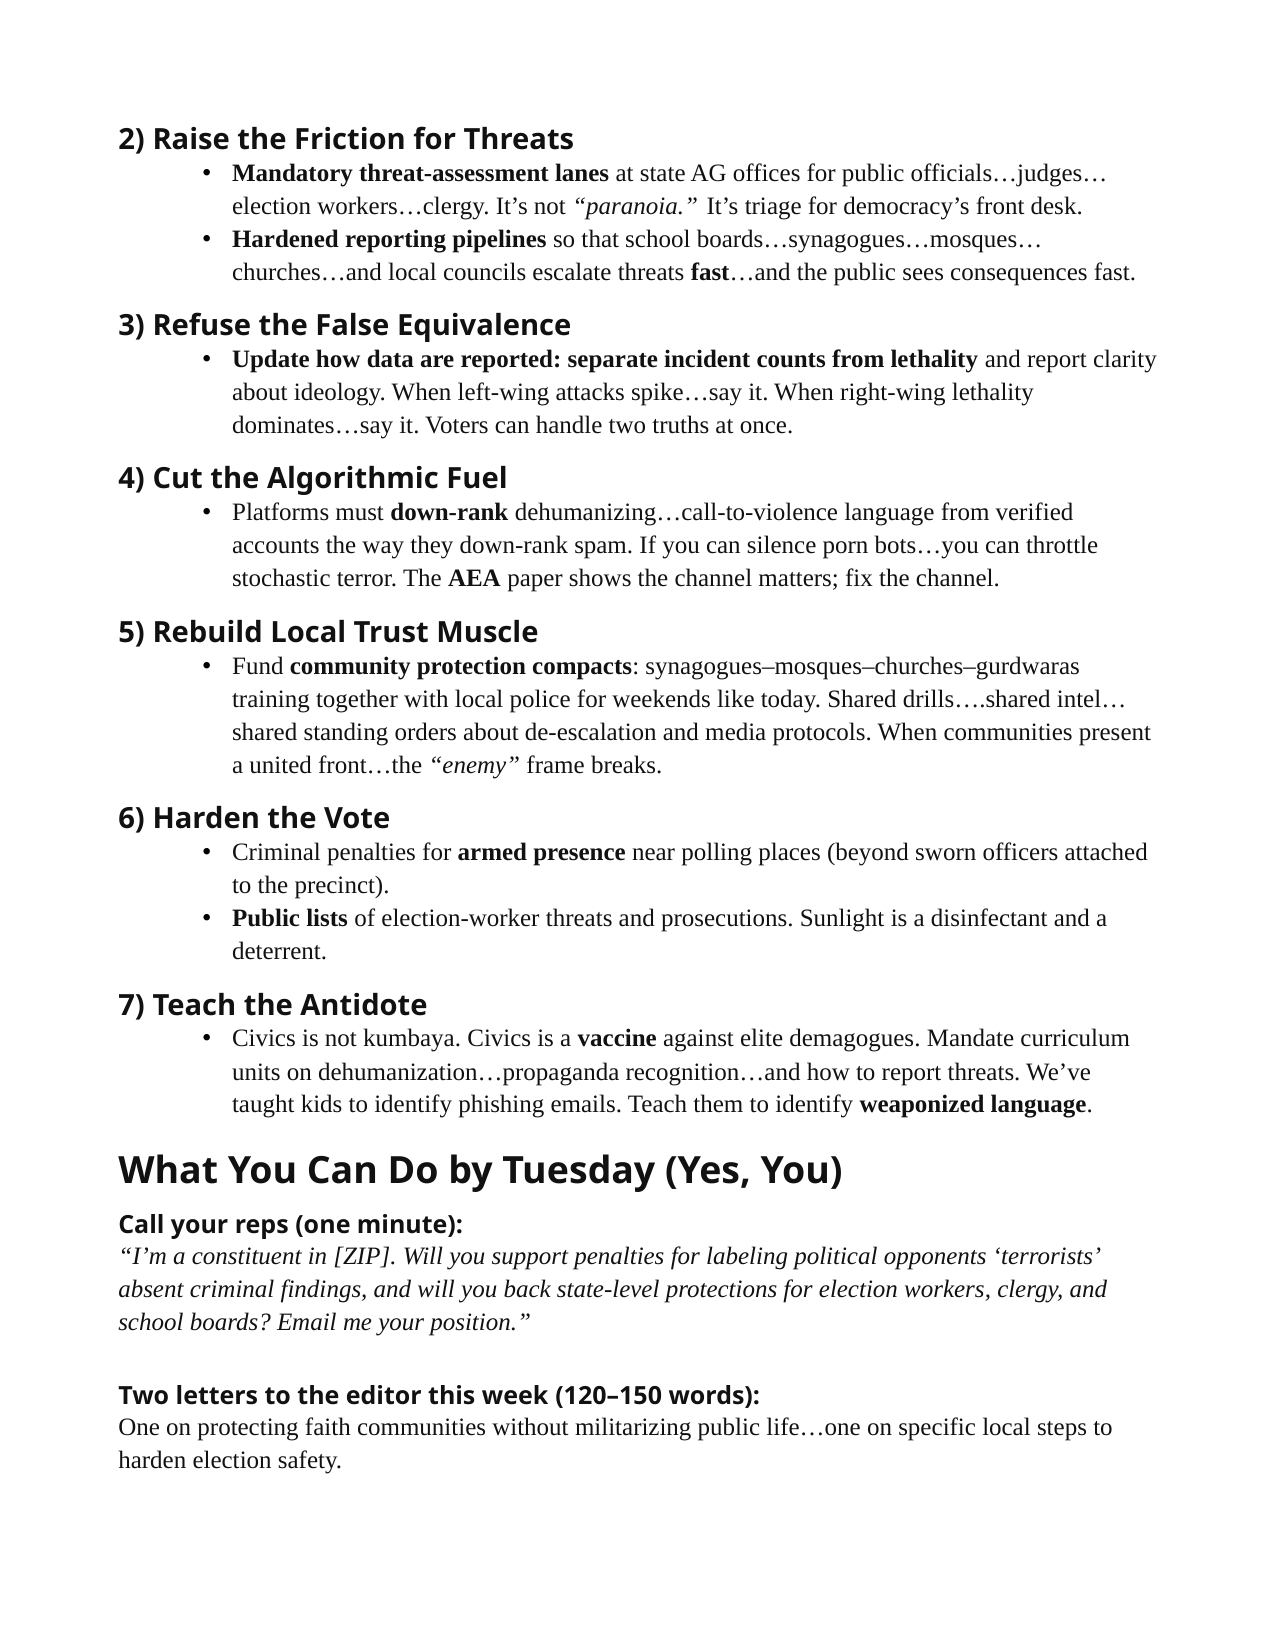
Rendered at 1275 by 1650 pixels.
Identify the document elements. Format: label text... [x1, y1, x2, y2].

list Civics is not kumbaya. Civics is a vaccine against elite demagogues. Mandate curriculum units on dehumanization…propaganda recognition…and how to report threats. We’ve taught kids to identify phishing emails. Teach them to identify weaponized language. [202, 1023, 1157, 1118]
subtitle 3) Refuse the False Equivalence [118, 304, 1157, 344]
subtitle Two letters to the editor this week (120–150 words): [118, 1378, 1157, 1412]
list Hardened reporting pipelines so that school boards…synagogues…mosques… churches…and local councils escalate threats fast…and the public sees consequences fast. [202, 224, 1157, 286]
list Mandatory threat-assessment lanes at state AG offices for public officials…judges…election workers…clergy. It’s not “paranoia.” It’s triage for democracy’s front desk. [202, 158, 1157, 219]
text “I’m a constituent in [ZIP]. Will you support penalties for labeling political opponents ‘terrorists’ absent criminal findings, and will you back state-level protections for election workers, clergy, and school boards? Email me your position.” [118, 1241, 1157, 1336]
list Criminal penalties for armed presence near polling places (beyond sworn officers attached to the precinct). [202, 837, 1157, 899]
list Fund community protection compacts: synagogues–mosques–churches–gurdwaras training together with local police for weekends like today. Shared drills….shared intel…shared standing orders about de-escalation and media protocols. When communities present a united front…the “enemy” frame breaks. [202, 651, 1157, 779]
subtitle 5) Rebuild Local Trust Muscle [118, 611, 1157, 651]
subtitle Call your reps (one minute): [118, 1207, 1157, 1241]
list Public lists of election-worker threats and prosecutions. Sunlight is a disinfectant and a deterrent. [202, 903, 1157, 965]
subtitle What You Can Do by Tuesday (Yes, You) [118, 1143, 1157, 1194]
list Update how data are reported: separate incident counts from lethality and report clarity about ideology. When left-wing attacks spike…say it. When right-wing lethality dominates…say it. Voters can handle two truths at once. [202, 344, 1157, 439]
subtitle 4) Cut the Algorithmic Fuel [118, 458, 1157, 497]
subtitle 2) Raise the Friction for Threats [118, 118, 1157, 158]
list Platforms must down-rank dehumanizing…call-to-violence language from verified accounts the way they down-rank spam. If you can silence porn bots…you can throttle stochastic terror. The AEA paper shows the channel matters; fix the channel. [202, 497, 1157, 592]
subtitle 7) Teach the Antidote [118, 984, 1157, 1023]
text One on protecting faith communities without militarizing public life…one on specific local steps to harden election safety. [118, 1412, 1157, 1473]
subtitle 6) Harden the Vote [118, 797, 1157, 837]
